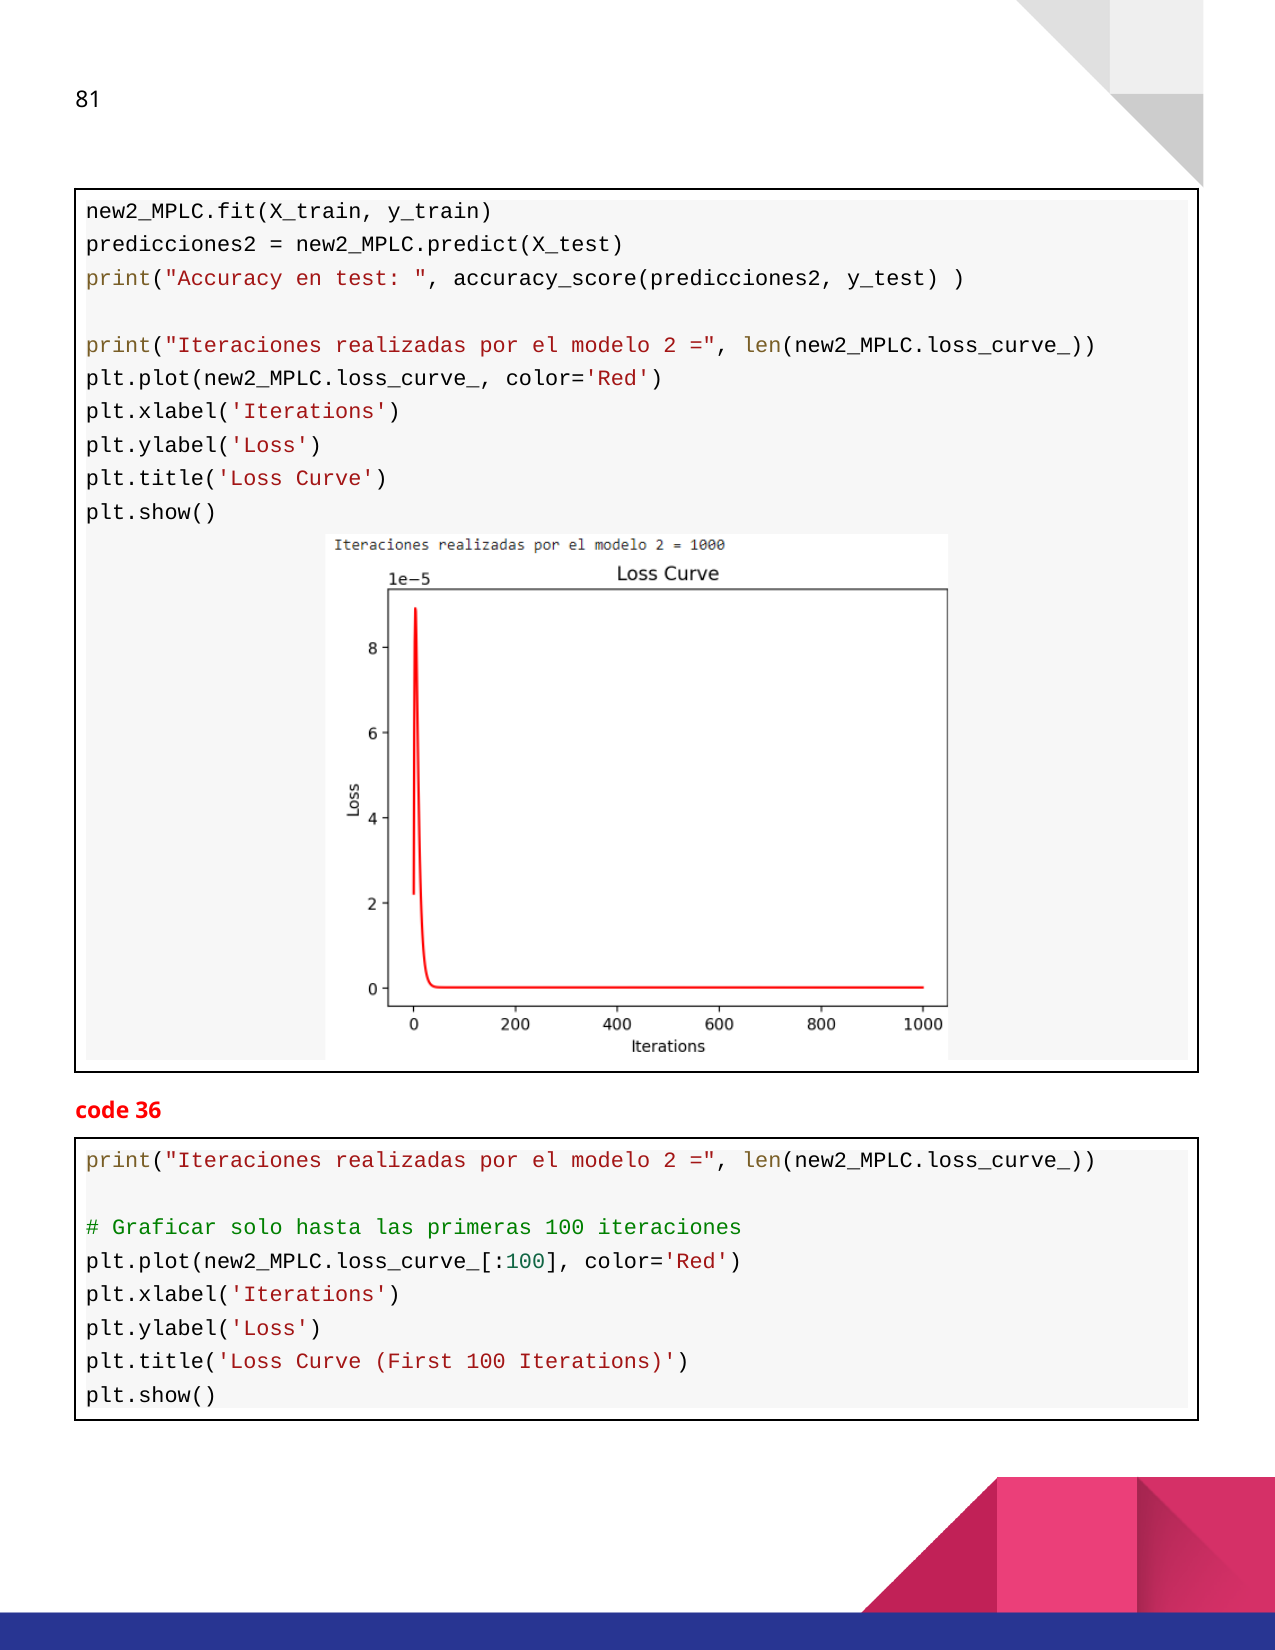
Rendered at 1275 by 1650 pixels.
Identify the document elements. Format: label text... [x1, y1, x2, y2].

picture [0, 1475, 1275, 1650]
table_header print("Iteraciones realizadas por el modelo 2 =", len(new2_MPLC.loss_curve_)) # Graficar solo hasta las primeras 100 iteraciones plt.plot(new2_MPLC.loss_curve_[:100], color='Red') plt.xlabel('Iterations') plt.ylabel('Loss') plt.title('Loss Curve (First 100 Iterations)') plt.show() [76, 1139, 1197, 1419]
picture [1015, 0, 1204, 188]
table_header new2_MPLC.fit(X_train, y_train) predicciones2 = new2_MPLC.predict(X_test) print("Accuracy en test: ", accuracy_score(predicciones2, y_test) ) print("Iteraciones realizadas por el modelo 2 =", len(new2_MPLC.loss_curve_)) plt.plot(new2_MPLC.loss_curve_, color='Red') plt.xlabel('Iterations') plt.ylabel('Loss') plt.title('Loss Curve') plt.show() [76, 190, 1197, 1071]
picture [325, 534, 949, 1061]
text code 36 [75, 1094, 1198, 1125]
